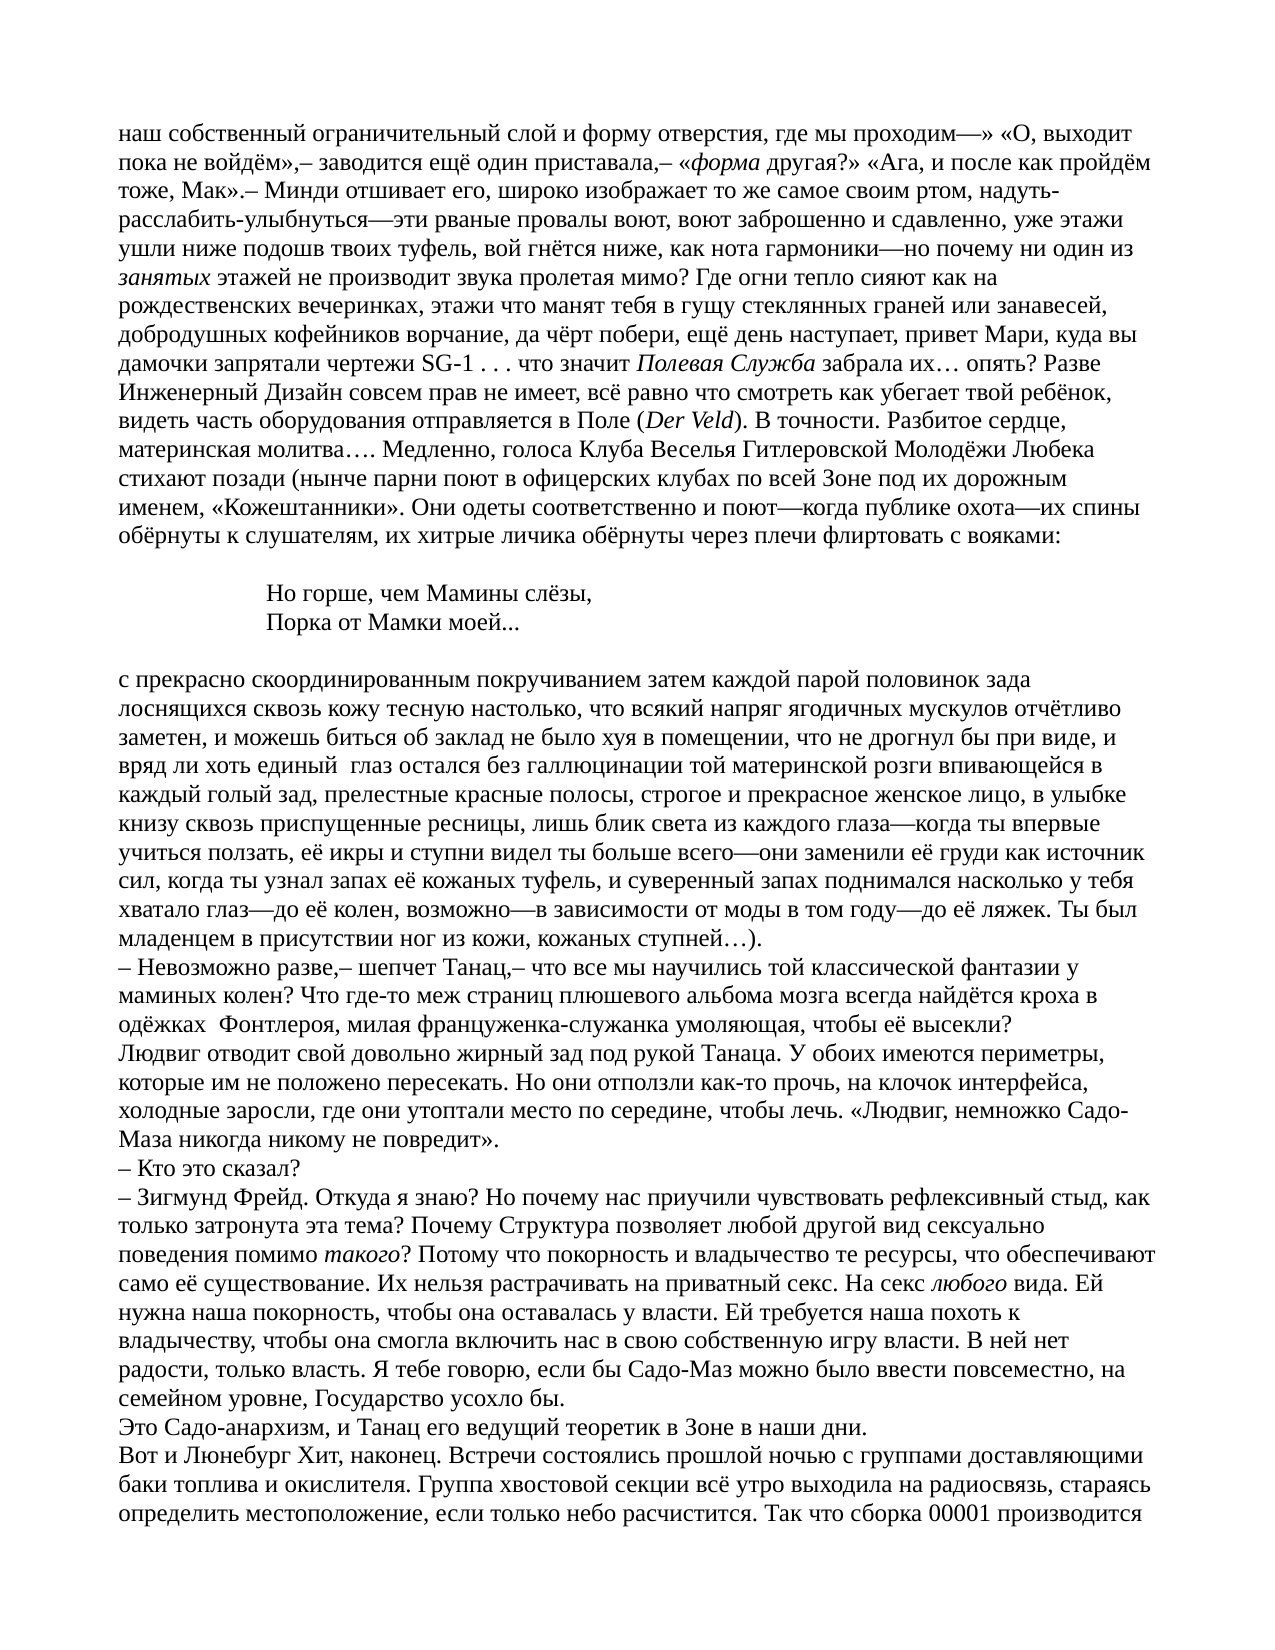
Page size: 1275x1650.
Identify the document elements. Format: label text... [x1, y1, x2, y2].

text Порка от Мамки моей... [266, 607, 1157, 636]
text – Невозможно разве,– шепчет Танац,– что все мы научились той классической фантазии у маминых колен? Что где-то меж страниц плюшевого альбома мозга всегда найдётся кроха в одёжках Фонтлероя, милая француженка-служанка умоляющая, чтобы её высекли? [118, 952, 1157, 1038]
text Это Садо-анархизм, и Танац его ведущий теоретик в Зоне в наши дни. [118, 1412, 1157, 1441]
text – Кто это сказал? [118, 1153, 1157, 1182]
text Вот и Люнебург Хит, наконец. Встречи состоялись прошлой ночью с группами доставляющими баки топлива и окислителя. Группа хвостовой секции всё утро выходила на радиосвязь, стараясь определить местоположение, если только небо расчистится. Так что сборка 00001 производится [118, 1441, 1157, 1527]
text наш собственный ограничительный слой и форму отверстия, где мы проходим—» «О, выходит пока не войдём»,– заводится ещё один приставала,– «форма другая?» «Ага, и после как пройдём тоже, Мак».– Минди отшивает его, широко изображает то же самое своим ртом, надуть-расслабить-улыбнуться—эти рваные провалы воют, воют заброшенно и сдавленно, уже этажи ушли ниже подошв твоих туфель, вой гнётся ниже, как нота гармоники—но почему ни один из занятых этажей не производит звука пролетая мимо? Где огни тепло сияют как на рождественских вечеринках, этажи что манят тебя в гущу стеклянных граней или занавесей, добродушных кофейников ворчание, да чёрт побери, ещё день наступает, привет Мари, куда вы дамочки запрятали чертежи SG-1 . . . что значит Полевая Служба забрала их… опять? Разве Инженерный Дизайн совсем прав не имеет, всё равно что смотреть как убегает твой ребёнок, видеть часть оборудования отправляется в Поле (Der Veld). В точности. Разбитое сердце, материнская молитва…. Медленно, голоса Клуба Веселья Гитлеровской Молодёжи Любека стихают позади (нынче парни поют в офицерских клубах по всей Зоне под их дорожным именем, «Кожештанники». Они одеты соответственно и поют—когда публике охота—их спины обёрнуты к слушателям, их хитрые личика обёрнуты через плечи флиртовать с вояками: [118, 118, 1157, 549]
text – Зигмунд Фрейд. Откуда я знаю? Но почему нас приучили чувствовать рефлексивный стыд, как только затронута эта тема? Почему Структура позволяет любой другой вид сексуально поведения помимо такого? Потому что покорность и владычество те ресурсы, что обеспечивают само её существование. Их нельзя растрачивать на приватный секс. На секс любого вида. Ей нужна наша покорность, чтобы она оставалась у власти. Ей требуется наша похоть к владычеству, чтобы она смогла включить нас в свою собственную игру власти. В ней нет радости, только власть. Я тебе говорю, если бы Садо-Маз можно было ввести повсеместно, на семейном уровне, Государство усохло бы. [118, 1182, 1157, 1412]
text с прекрасно скоординированным покручиванием затем каждой парой половинок зада лоснящихся сквозь кожу тесную настолько, что всякий напряг ягодичных мускулов отчётливо заметен, и можешь биться об заклад не было хуя в помещении, что не дрогнул бы при виде, и вряд ли хоть единый глаз остался без галлюцинации той материнской розги впивающейся в каждый голый зад, прелестные красные полосы, строгое и прекрасное женское лицо, в улыбке книзу сквозь приспущенные ресницы, лишь блик света из каждого глаза—когда ты впервые учиться ползать, её икры и ступни видел ты больше всего—они заменили её груди как источник сил, когда ты узнал запах её кожаных туфель, и суверенный запах поднимался насколько у тебя хватало глаз—до её колен, возможно—в зависимости от моды в том году—до её ляжек. Ты был младенцем в присутствии ног из кожи, кожаных ступней…). [118, 664, 1157, 952]
text Людвиг отводит свой довольно жирный зад под рукой Танаца. У обоих имеются периметры, которые им не положено пересекать. Но они отползли как-то прочь, на клочок интерфейса, холодные заросли, где они утоптали место по середине, чтобы лечь. «Людвиг, немножко Садо-Маза никогда никому не повредит». [118, 1038, 1157, 1153]
text Но горше, чем Мамины слёзы, [266, 578, 1157, 607]
